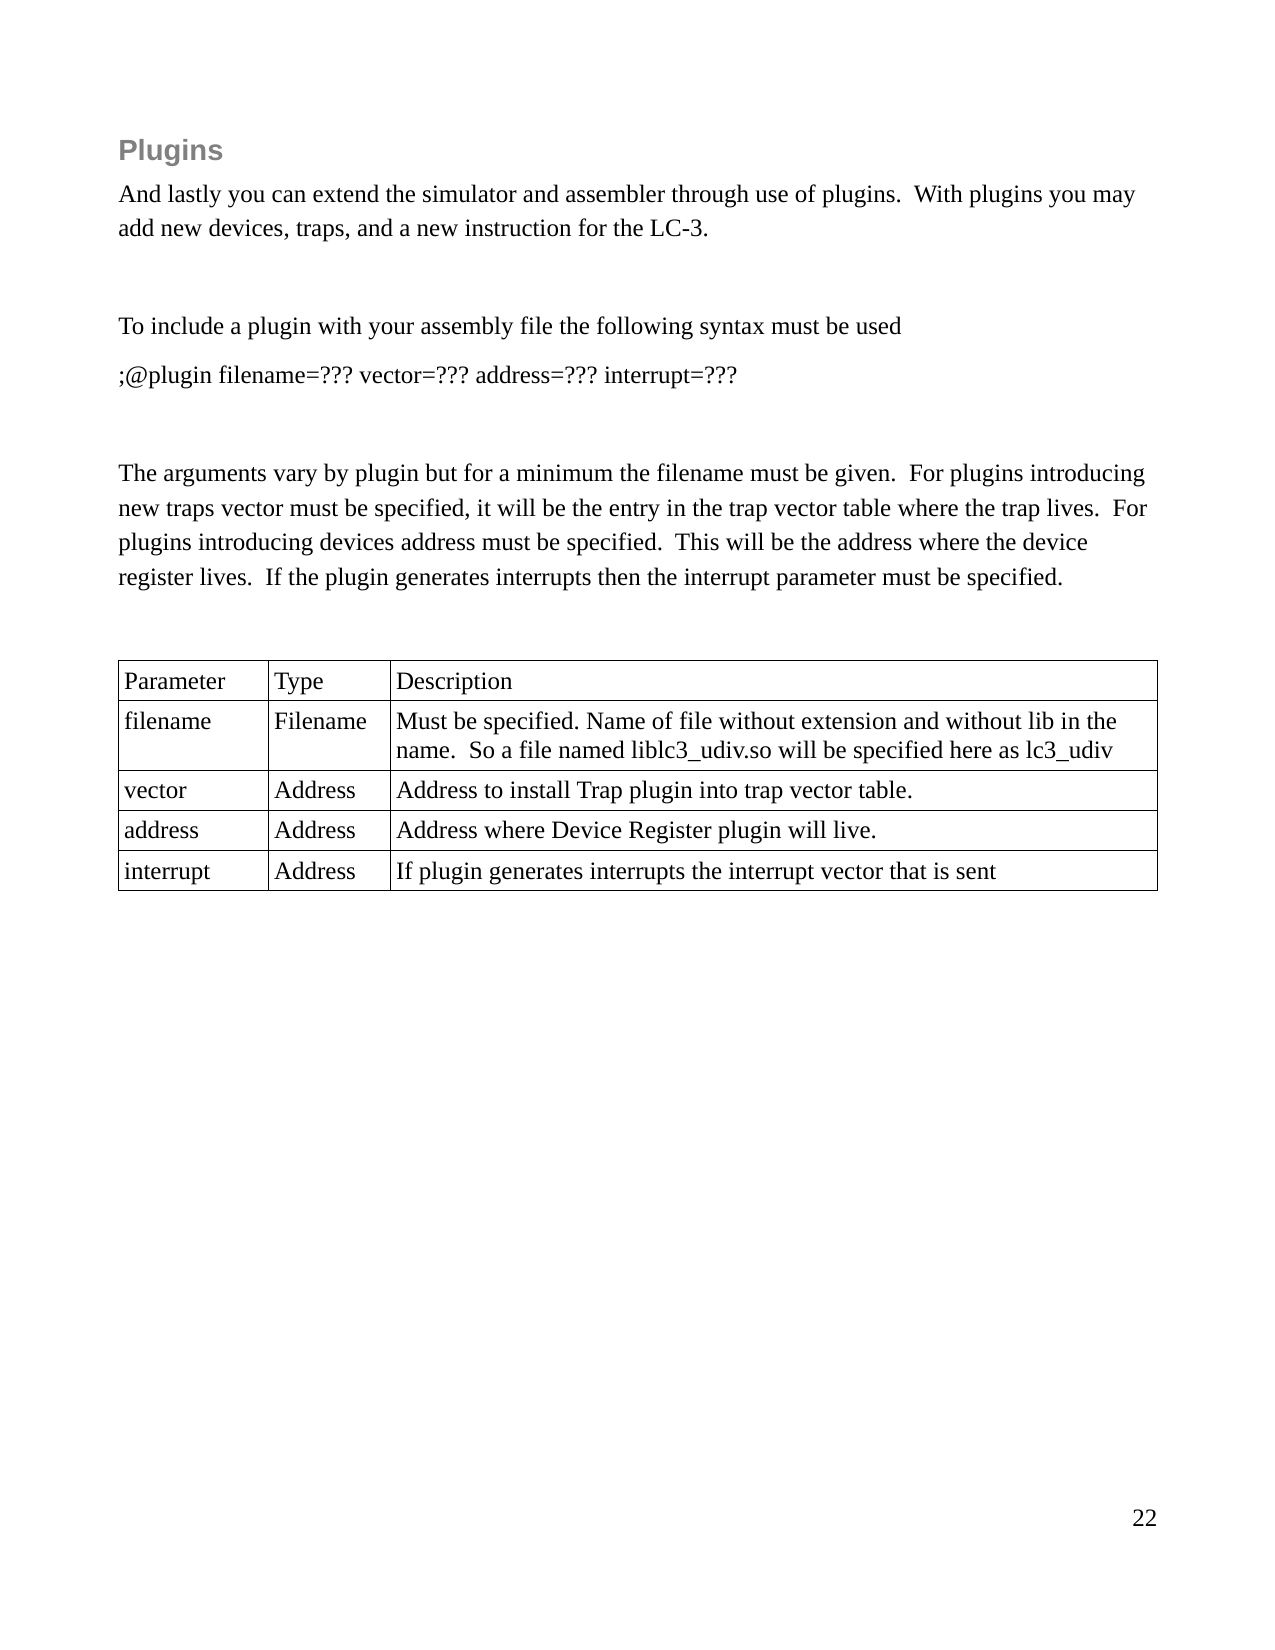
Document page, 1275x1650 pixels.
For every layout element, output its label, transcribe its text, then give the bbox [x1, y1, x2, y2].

text ;@plugin filename=??? vector=??? address=??? interrupt=??? [118, 360, 1157, 389]
subtitle Plugins [118, 133, 1157, 166]
table_cell interrupt [119, 851, 268, 890]
table_cell Address to install Trap plugin into trap vector table. [391, 771, 1157, 810]
table_header Parameter [119, 661, 268, 700]
table_cell Address [269, 811, 390, 850]
table_cell filename [119, 701, 268, 769]
table_header Type [269, 661, 390, 700]
table_cell Address [269, 851, 390, 890]
table_cell Address where Device Register plugin will live. [391, 811, 1157, 850]
table_cell vector [119, 771, 268, 810]
table_cell Must be specified. Name of file without extension and without lib in the name. So a file named liblc3_udiv.so will be specified here as lc3_udiv [391, 701, 1157, 769]
text To include a plugin with your assembly file the following syntax must be used [118, 311, 1157, 340]
table_cell Address [269, 771, 390, 810]
text And lastly you can extend the simulator and assembler through use of plugins. With plugins you may add new devices, traps, and a new instruction for the LC-3. [118, 179, 1157, 242]
text The arguments vary by plugin but for a minimum the filename must be given. For plugins introducing new traps vector must be specified, it will be the entry in the trap vector table where the trap lives. For plugins introducing devices address must be specified. This will be the address where the device register lives. If the plugin generates interrupts then the interrupt parameter must be specified. [118, 458, 1157, 591]
table_cell If plugin generates interrupts the interrupt vector that is sent [391, 851, 1157, 890]
table_cell address [119, 811, 268, 850]
table_header Description [391, 661, 1157, 700]
table_cell Filename [269, 701, 390, 769]
